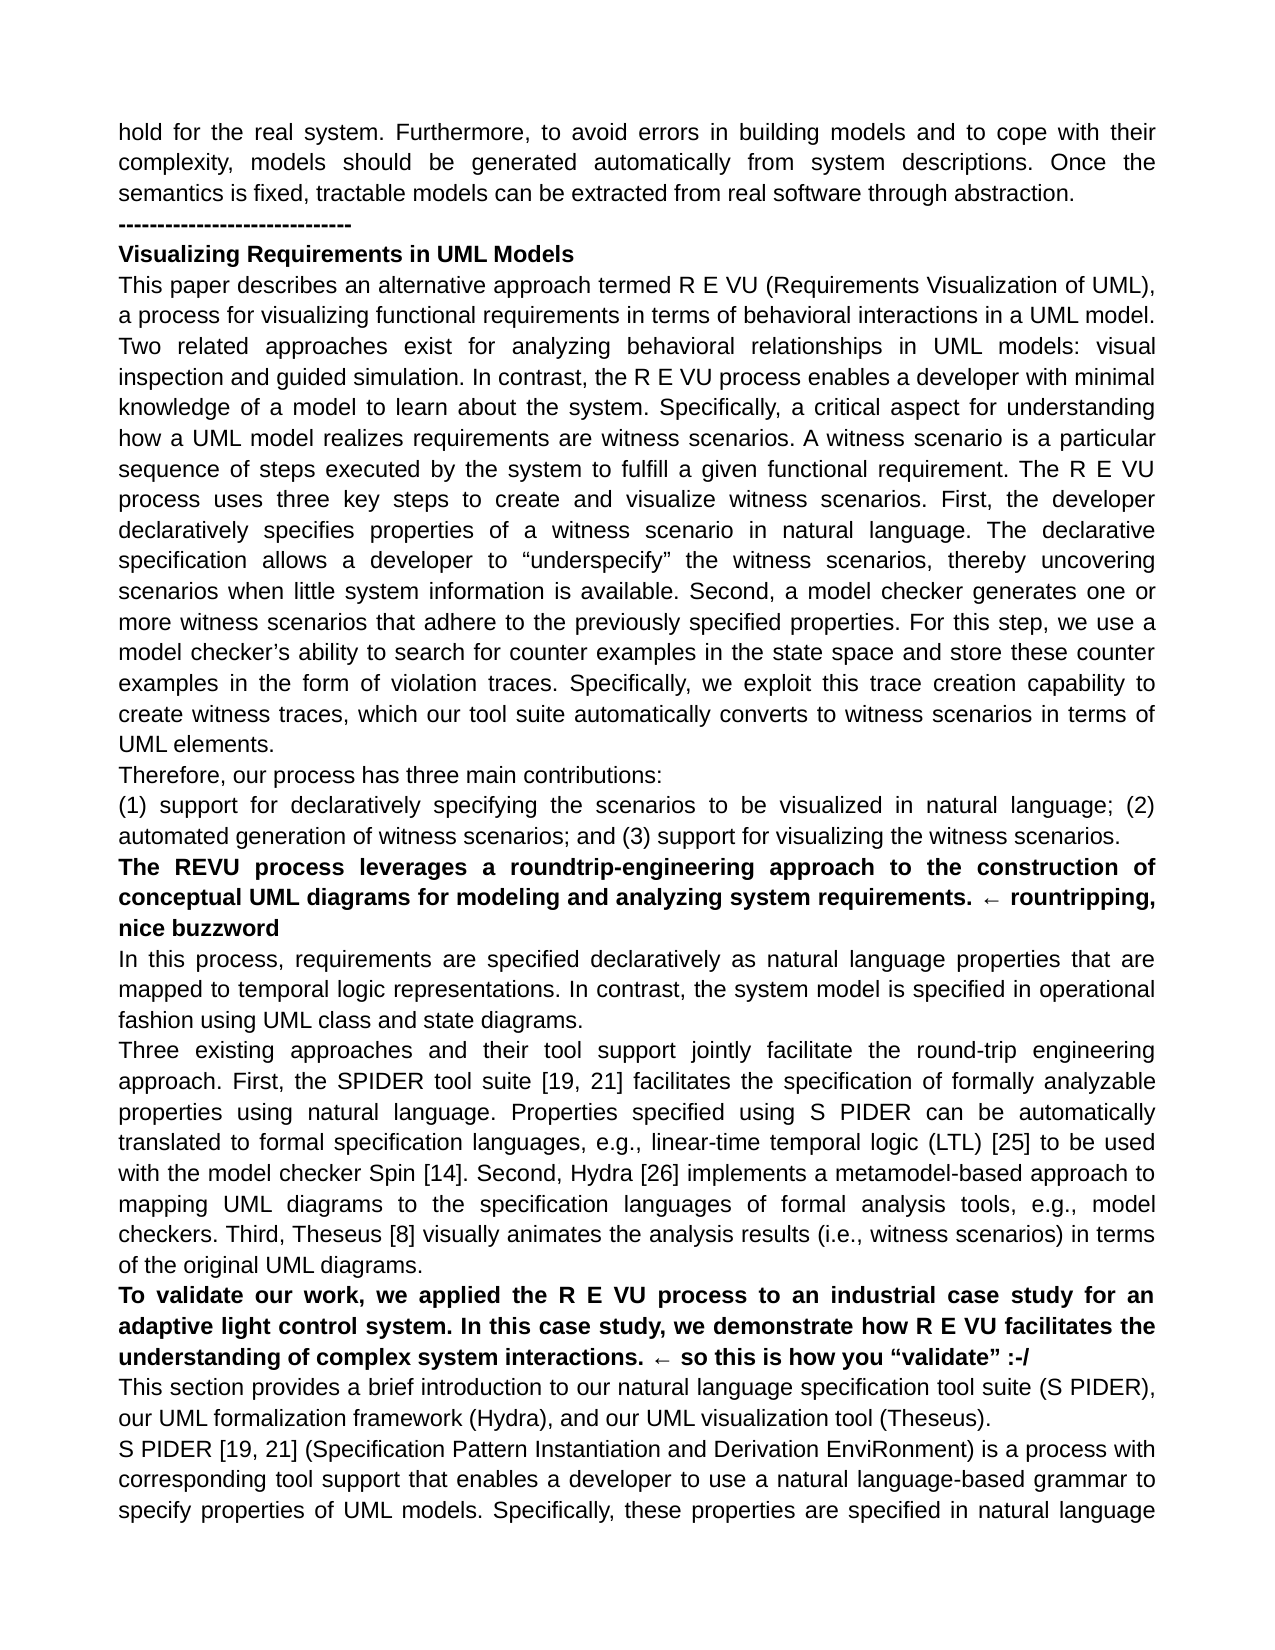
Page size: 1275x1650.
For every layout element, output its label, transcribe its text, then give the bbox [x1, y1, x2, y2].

text This paper describes an alternative approach termed R E VU (Requirements Visualization of UML), a process for visualizing functional requirements in terms of behavioral interactions in a UML model. Two related approaches exist for analyzing behavioral relationships in UML models: visual inspection and guided simulation. In contrast, the R E VU process enables a developer with minimal knowledge of a model to learn about the system. Specifically, a critical aspect for understanding how a UML model realizes requirements are witness scenarios. A witness scenario is a particular sequence of steps executed by the system to fulfill a given functional requirement. The R E VU process uses three key steps to create and visualize witness scenarios. First, the developer declaratively specifies properties of a witness scenario in natural language. The declarative specification allows a developer to “underspecify” the witness scenarios, thereby uncovering scenarios when little system information is available. Second, a model checker generates one or more witness scenarios that adhere to the previously specified properties. For this step, we use a model checker’s ability to search for counter examples in the state space and store these counter examples in the form of violation traces. Specifically, we exploit this trace creation capability to create witness traces, which our tool suite automatically converts to witness scenarios in terms of UML elements. [118, 271, 1157, 757]
text (1) support for declaratively specifying the scenarios to be visualized in natural language; (2) automated generation of witness scenarios; and (3) support for visualizing the witness scenarios. [118, 792, 1157, 849]
text Visualizing Requirements in UML Models [118, 241, 1157, 267]
text The REVU process leverages a roundtrip-engineering approach to the construction of conceptual UML diagrams for modeling and analyzing system requirements. ← rountripping, nice buzzword [118, 853, 1157, 941]
text ------------------------------ [118, 210, 1157, 237]
text S PIDER [19, 21] (Specification Pattern Instantiation and Derivation EnviRonment) is a process with corresponding tool support that enables a developer to use a natural language-based grammar to specify properties of UML models. Specifically, these properties are specified in natural language [118, 1435, 1157, 1523]
text Three existing approaches and their tool support jointly facilitate the round-trip engineering approach. First, the SPIDER tool suite [19, 21] facilitates the specification of formally analyzable properties using natural language. Properties specified using S PIDER can be automatically translated to formal specification languages, e.g., linear-time temporal logic (LTL) [25] to be used with the model checker Spin [14]. Second, Hydra [26] implements a metamodel-based approach to mapping UML diagrams to the specification languages of formal analysis tools, e.g., model checkers. Third, Theseus [8] visually animates the analysis results (i.e., witness scenarios) in terms of the original UML diagrams. [118, 1037, 1157, 1278]
text In this process, requirements are specified declaratively as natural language properties that are mapped to temporal logic representations. In contrast, the system model is specified in operational fashion using UML class and state diagrams. [118, 945, 1157, 1033]
text Therefore, our process has three main contributions: [118, 761, 1157, 788]
text To validate our work, we applied the R E VU process to an industrial case study for an adaptive light control system. In this case study, we demonstrate how R E VU facilitates the understanding of complex system interactions. ← so this is how you “validate” :-/ [118, 1282, 1157, 1370]
text hold for the real system. Furthermore, to avoid errors in building models and to cope with their complexity, models should be generated automatically from system descriptions. Once the semantics is fixed, tractable models can be extracted from real software through abstraction. [118, 118, 1157, 206]
text This section provides a brief introduction to our natural language specification tool suite (S PIDER), our UML formalization framework (Hydra), and our UML visualization tool (Theseus). [118, 1374, 1157, 1431]
